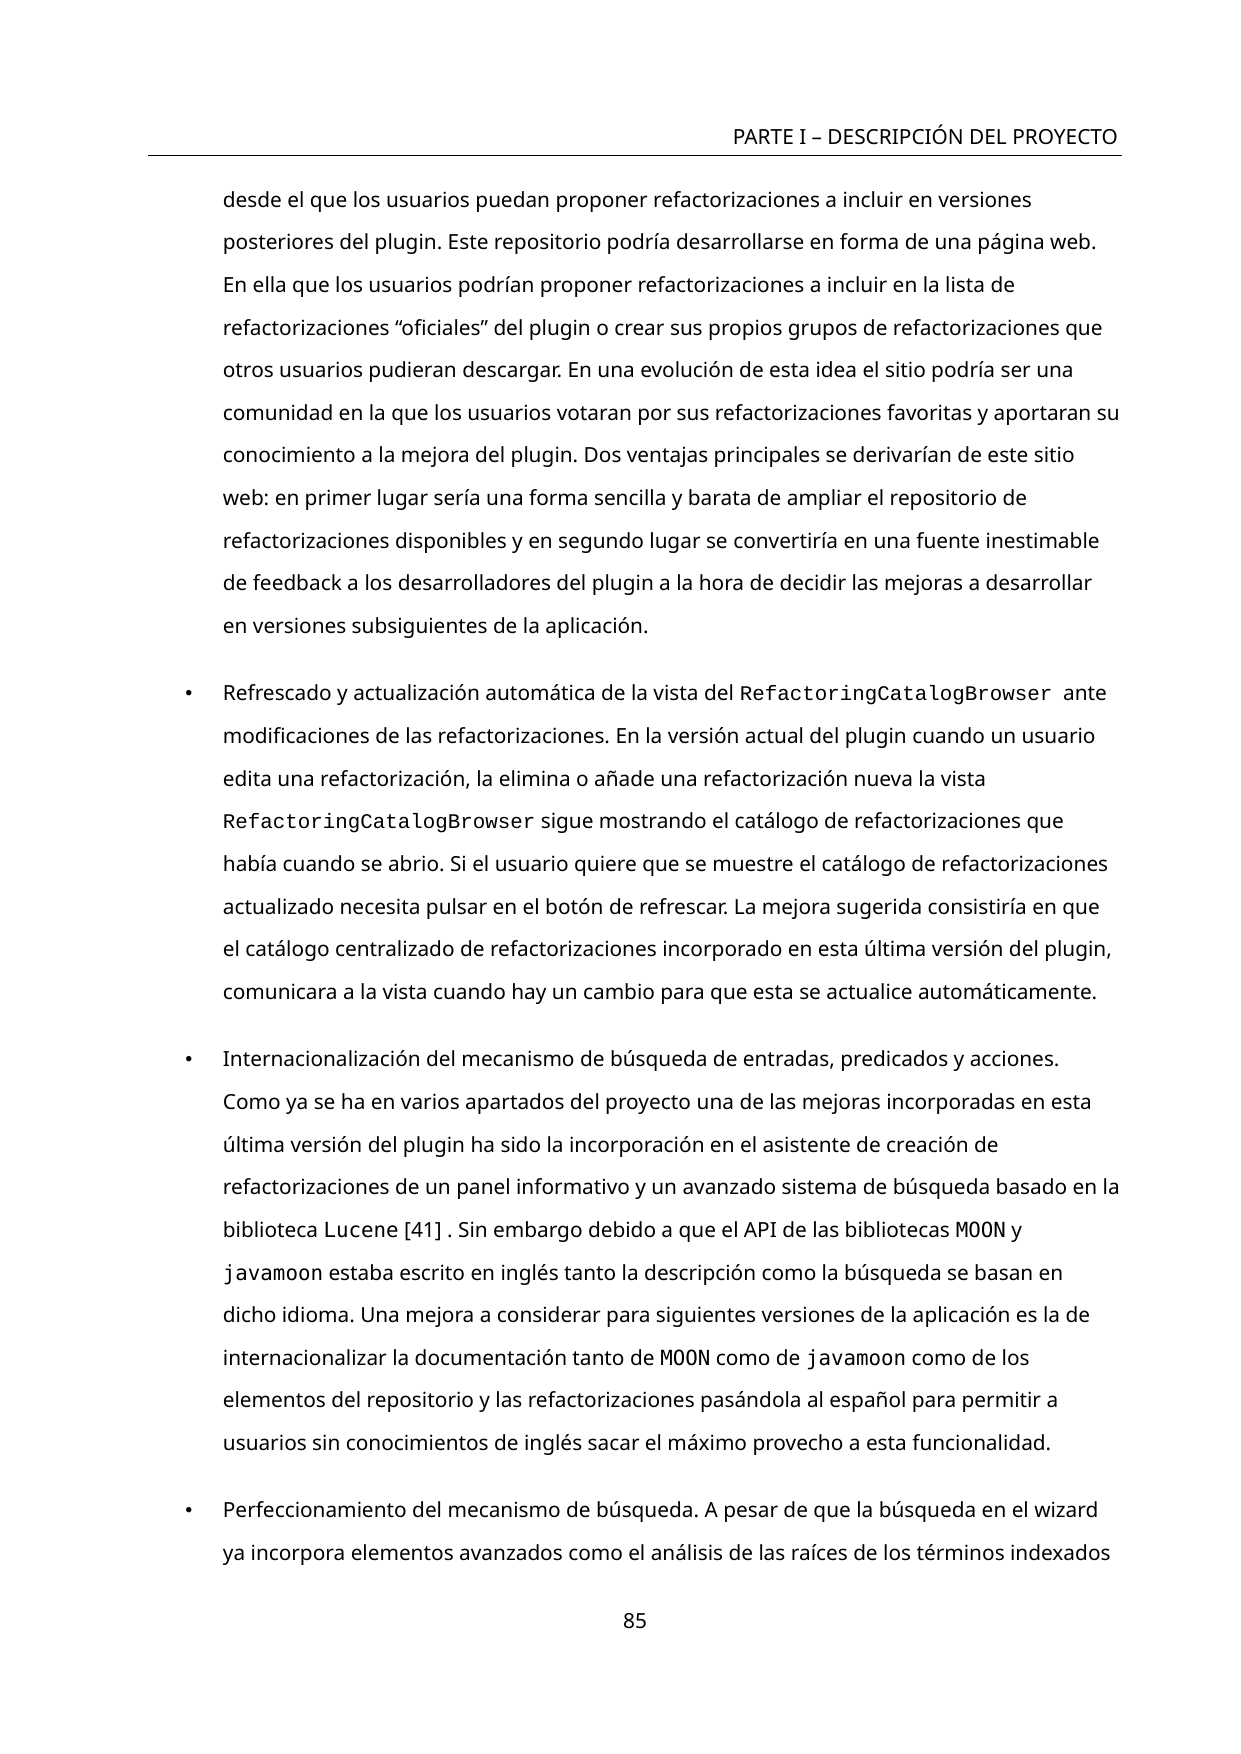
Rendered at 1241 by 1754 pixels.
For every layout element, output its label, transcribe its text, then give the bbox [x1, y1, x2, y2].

list desde el que los usuarios puedan proponer refactorizaciones a incluir en versiones posteriores del plugin. Este repositorio podría desarrollarse en forma de una página web. En ella que los usuarios podrían proponer refactorizaciones a incluir en la lista de refactorizaciones “oficiales” del plugin o crear sus propios grupos de refactorizaciones que otros usuarios pudieran descargar. En una evolución de esta idea el sitio podría ser una comunidad en la que los usuarios votaran por sus refactorizaciones favoritas y aportaran su conocimiento a la mejora del plugin. Dos ventajas principales se derivarían de este sitio web: en primer lugar sería una forma sencilla y barata de ampliar el repositorio de refactorizaciones disponibles y en segundo lugar se convertiría en una fuente inestimable de feedback a los desarrolladores del plugin a la hora de decidir las mejoras a desarrollar en versiones subsiguientes de la aplicación. [185, 185, 1122, 639]
list Refrescado y actualización automática de la vista del RefactoringCatalogBrowser ante modificaciones de las refactorizaciones. En la versión actual del plugin cuando un usuario edita una refactorización, la elimina o añade una refactorización nueva la vista RefactoringCatalogBrowser sigue mostrando el catálogo de refactorizaciones que había cuando se abrio. Si el usuario quiere que se muestre el catálogo de refactorizaciones actualizado necesita pulsar en el botón de refrescar. La mejora sugerida consistiría en que el catálogo centralizado de refactorizaciones incorporado en esta última versión del plugin, comunicara a la vista cuando hay un cambio para que esta se actualice automáticamente. [185, 678, 1122, 1005]
list Perfeccionamiento del mecanismo de búsqueda. A pesar de que la búsqueda en el wizard ya incorpora elementos avanzados como el análisis de las raíces de los términos indexados [185, 1496, 1122, 1567]
list Internacionalización del mecanismo de búsqueda de entradas, predicados y acciones. Como ya se ha en varios apartados del proyecto una de las mejoras incorporadas en esta última versión del plugin ha sido la incorporación en el asistente de creación de refactorizaciones de un panel informativo y un avanzado sistema de búsqueda basado en la biblioteca Lucene [41] . Sin embargo debido a que el API de las bibliotecas MOON y javamoon estaba escrito en inglés tanto la descripción como la búsqueda se basan en dicho idioma. Una mejora a considerar para siguientes versiones de la aplicación es la de internacionalizar la documentación tanto de MOON como de javamoon como de los elementos del repositorio y las refactorizaciones pasándola al español para permitir a usuarios sin conocimientos de inglés sacar el máximo provecho a esta funcionalidad. [185, 1044, 1122, 1456]
